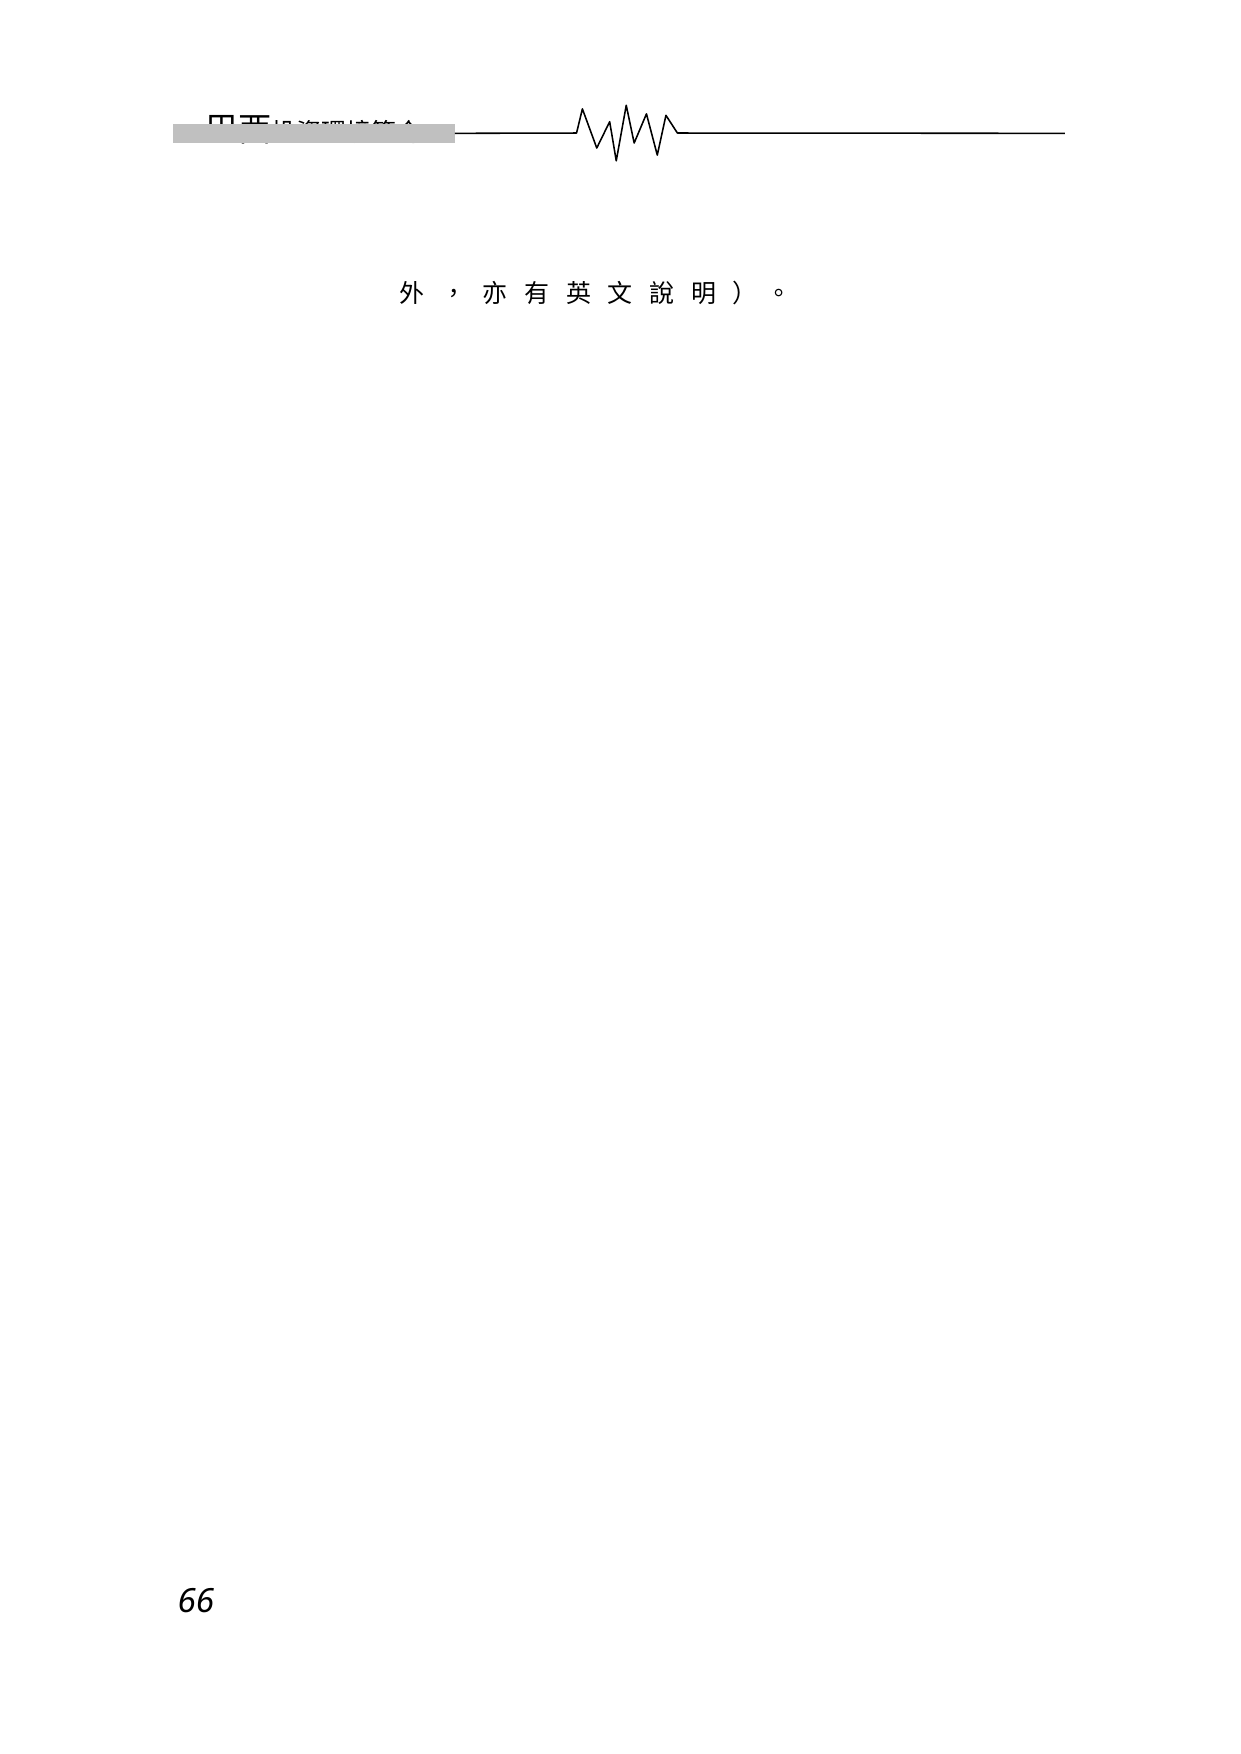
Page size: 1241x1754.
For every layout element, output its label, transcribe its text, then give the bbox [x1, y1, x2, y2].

text 外，亦有英文說明）。 [309, 250, 1058, 313]
